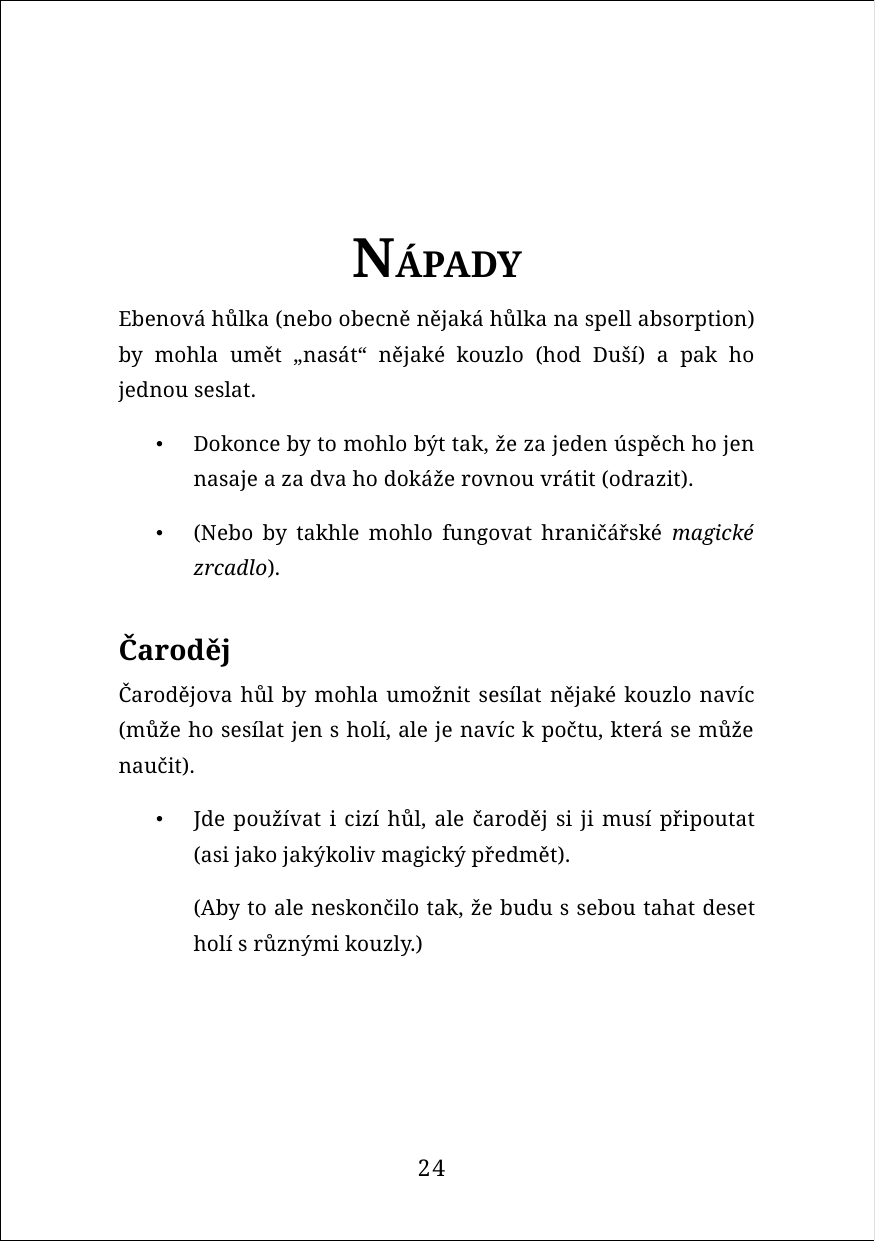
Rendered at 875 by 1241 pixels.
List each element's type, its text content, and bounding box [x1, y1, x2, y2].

text Čarodějova hůl by mohla umožnit sesílat nějaké kouzlo navíc (může ho sesílat jen s holí, ale je navíc k počtu, která se může naučit). [118, 680, 756, 779]
list Dokonce by to mohlo být tak, že za jeden úspěch ho jen nasaje a za dva ho dokáže rovnou vrátit (odrazit). [156, 429, 756, 493]
subtitle Čaroděj [118, 630, 756, 668]
subtitle Nápady [118, 219, 756, 293]
list (Aby to ale neskončilo tak, že budu s sebou tahat deset holí s různými kouzly.) [156, 893, 756, 957]
text Ebenová hůlka (nebo obecně nějaká hůlka na spell absorption) by mohla umět „nasát“ nějaké kouzlo (hod Duší) a pak ho jednou seslat. [118, 304, 756, 404]
list (Nebo by takhle mohlo fungovat hraničářské magické zrcadlo). [156, 518, 756, 582]
list Jde používat i cizí hůl, ale čaroděj si ji musí připoutat (asi jako jakýkoliv magický předmět). [156, 804, 756, 868]
